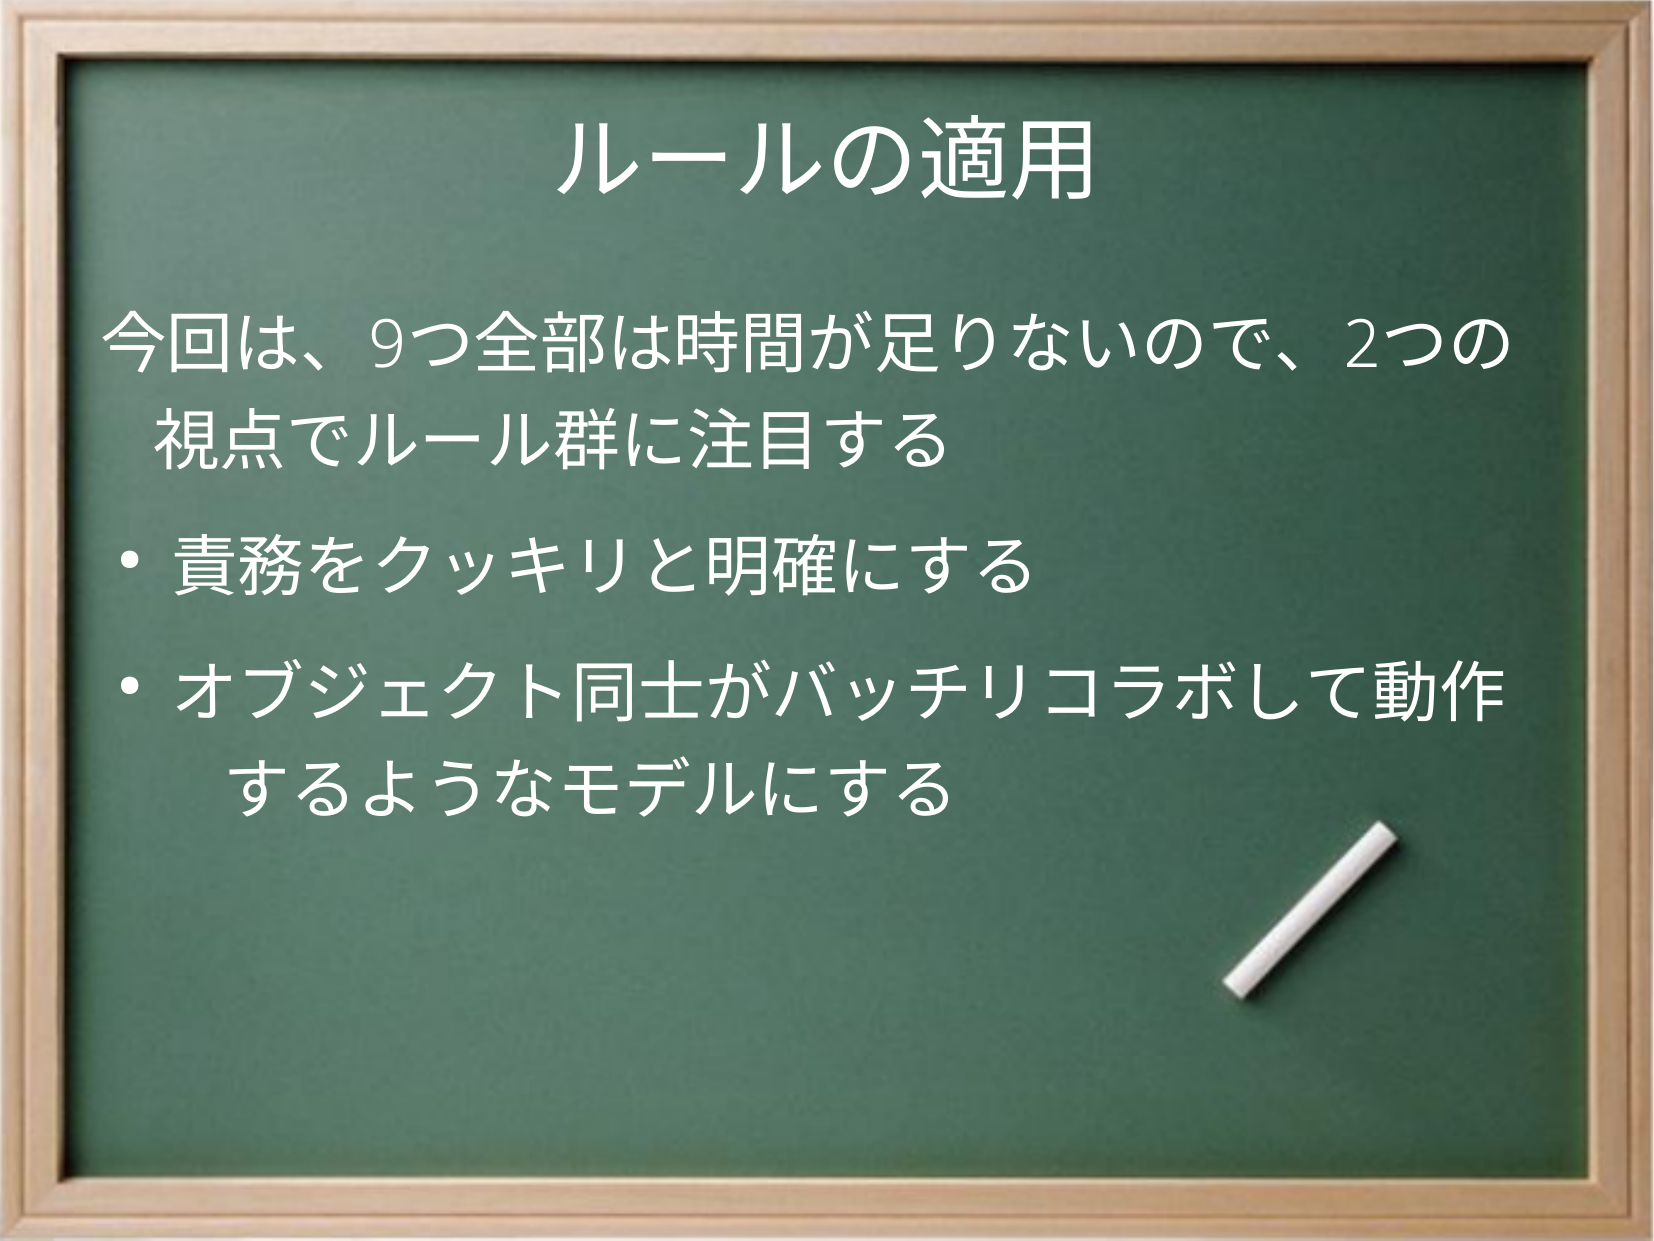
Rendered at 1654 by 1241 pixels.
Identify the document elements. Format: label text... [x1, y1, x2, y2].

list 今回は、9つ全部は時間が足りないので、2つの視点でルール群に注目する 責務をクッキリと明確にする オブジェクト同士がバッチリコラボして動作するようなモデルにする [82, 290, 1571, 1109]
picture [0, 0, 1654, 1241]
title ルールの適用 [82, 49, 1571, 257]
